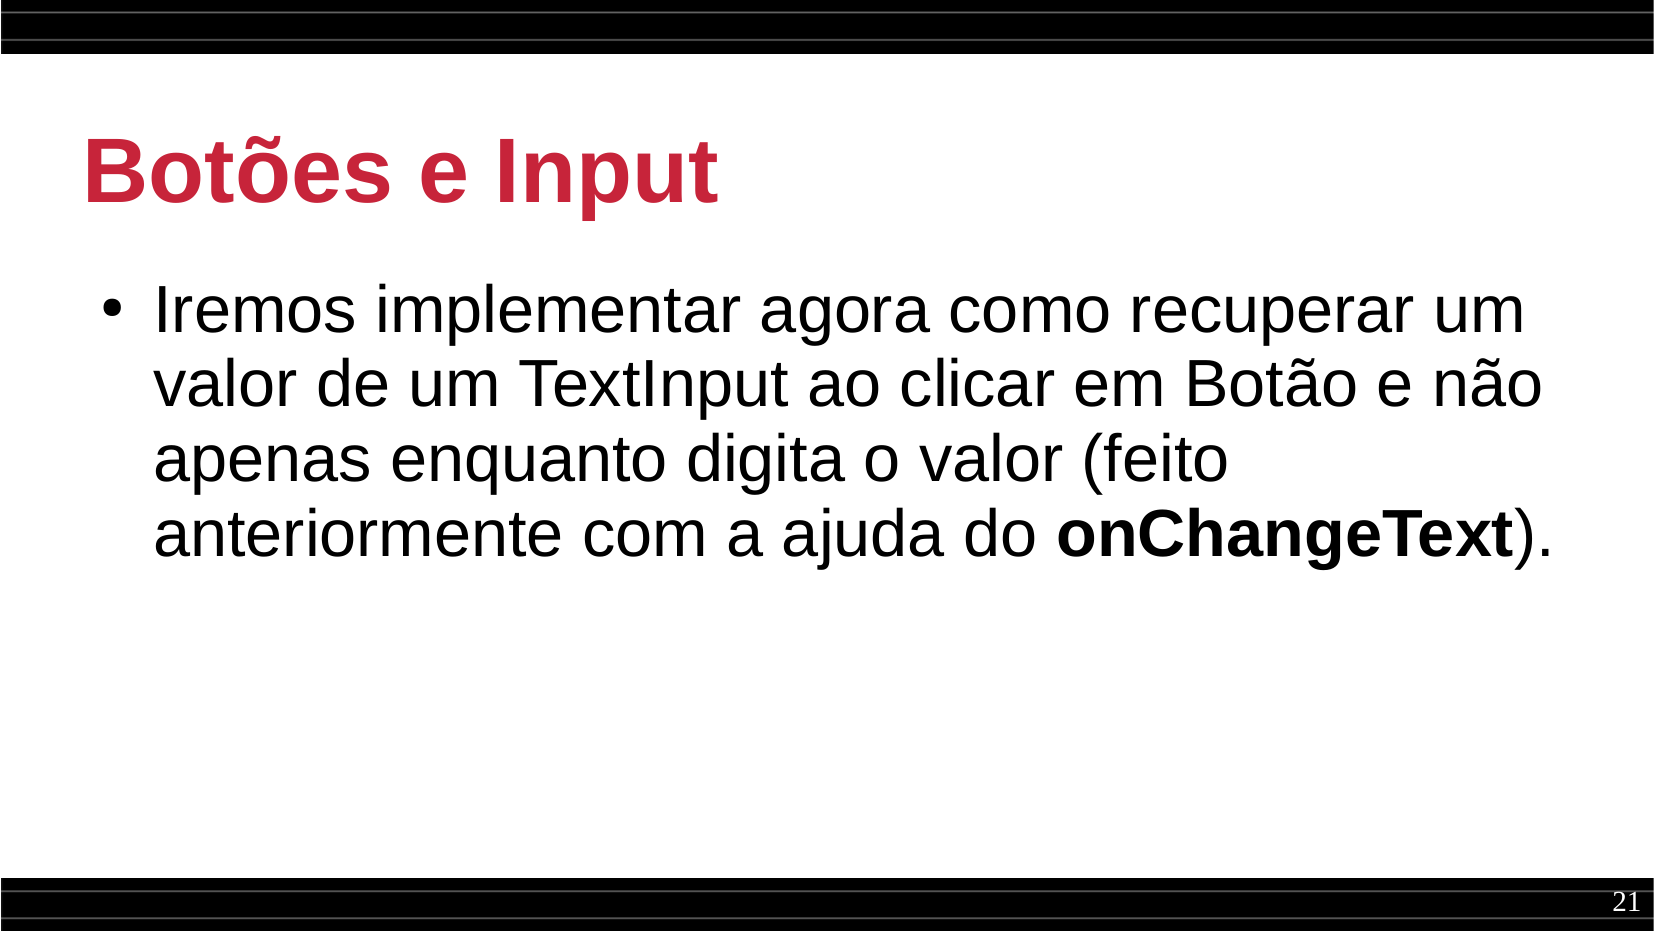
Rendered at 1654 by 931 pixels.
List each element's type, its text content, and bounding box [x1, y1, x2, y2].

picture [1, 878, 1654, 931]
list Iremos implementar agora como recuperar um valor de um TextInput ao clicar em Botão e não apenas enquanto digita o valor (feito anteriormente com a ajuda do onChangeText). [82, 271, 1571, 758]
title Botões e Input [82, 92, 1571, 249]
picture [1, 0, 1654, 54]
